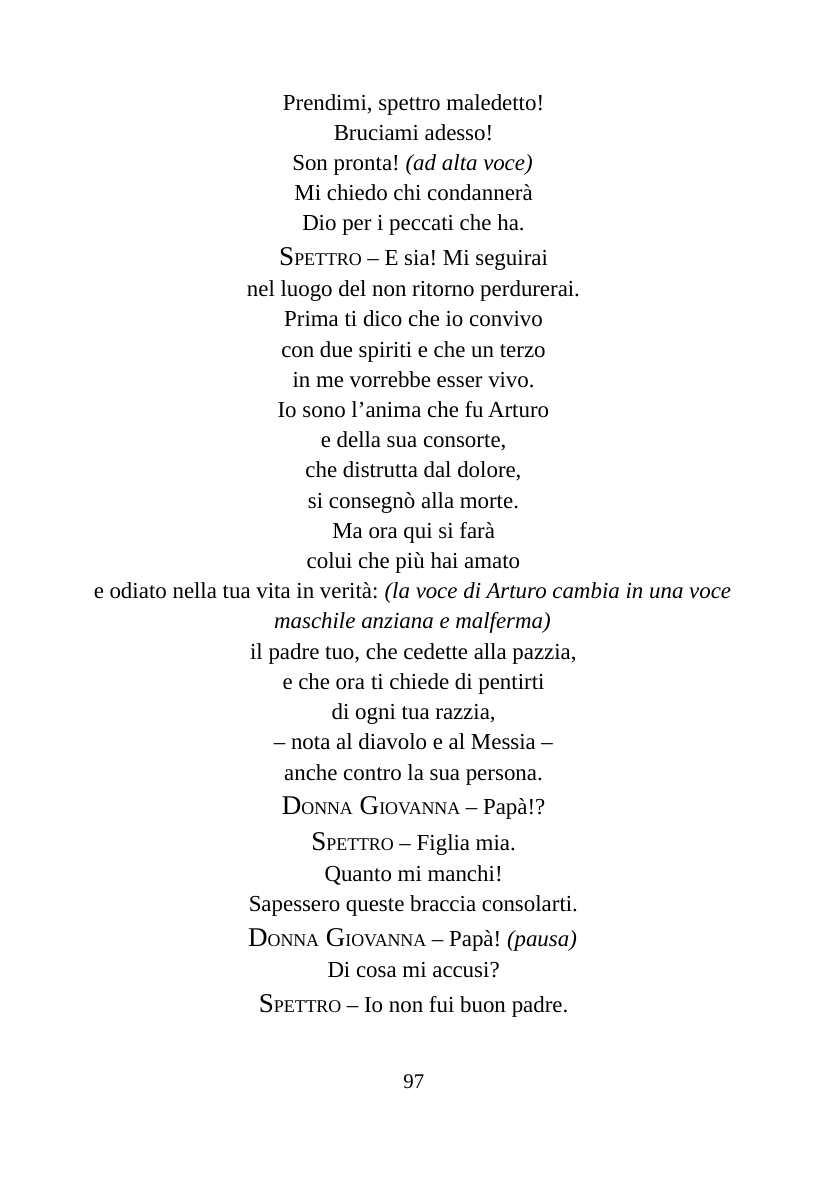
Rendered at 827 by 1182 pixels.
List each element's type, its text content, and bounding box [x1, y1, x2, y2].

text e che ora ti chiede di pentirti [88, 668, 738, 694]
text Quanto mi manchi! [88, 860, 738, 887]
text in me vorrebbe esser vivo. [88, 366, 738, 392]
text Di cosa mi accusi? [88, 956, 738, 983]
text si consegnò alla morte. [88, 487, 738, 513]
text Ma ora qui si farà [88, 517, 738, 543]
text anche contro la sua persona. [88, 759, 738, 785]
text e della sua consorte, [88, 426, 738, 453]
text Sapessero queste braccia consolarti. [88, 891, 738, 917]
text Donna Giovanna – Papà! (pausa) [88, 921, 738, 952]
text – nota al diavolo e al Messia – [88, 728, 738, 755]
text di ogni tua razzia, [88, 698, 738, 724]
text Spettro – Figlia mia. [88, 824, 738, 856]
text Prendimi, spettro maledetto! [88, 88, 738, 115]
text Donna Giovanna – Papà!? [88, 789, 738, 820]
text Mi chiedo chi condannerà [88, 179, 738, 206]
text nel luogo del non ritorno perdurerai. [88, 275, 738, 302]
text che distrutta dal dolore, [88, 457, 738, 483]
text Prima ti dico che io convivo [88, 306, 738, 332]
text Son pronta! (ad alta voce) [88, 149, 738, 175]
text Spettro – Io non fui buon padre. [88, 987, 738, 1018]
text colui che più hai amato [88, 547, 738, 573]
text Dio per i peccati che ha. [88, 209, 738, 236]
text con due spiriti e che un terzo [88, 336, 738, 362]
text Spettro – E sia! Mi seguirai [88, 239, 738, 271]
text Io sono l’anima che fu Arturo [88, 396, 738, 422]
text il padre tuo, che cedette alla pazzia, [88, 638, 738, 664]
text Bruciami adesso! [88, 119, 738, 145]
text e odiato nella tua vita in verità: (la voce di Arturo cambia in una voce maschile anziana e malferma) [88, 577, 738, 634]
